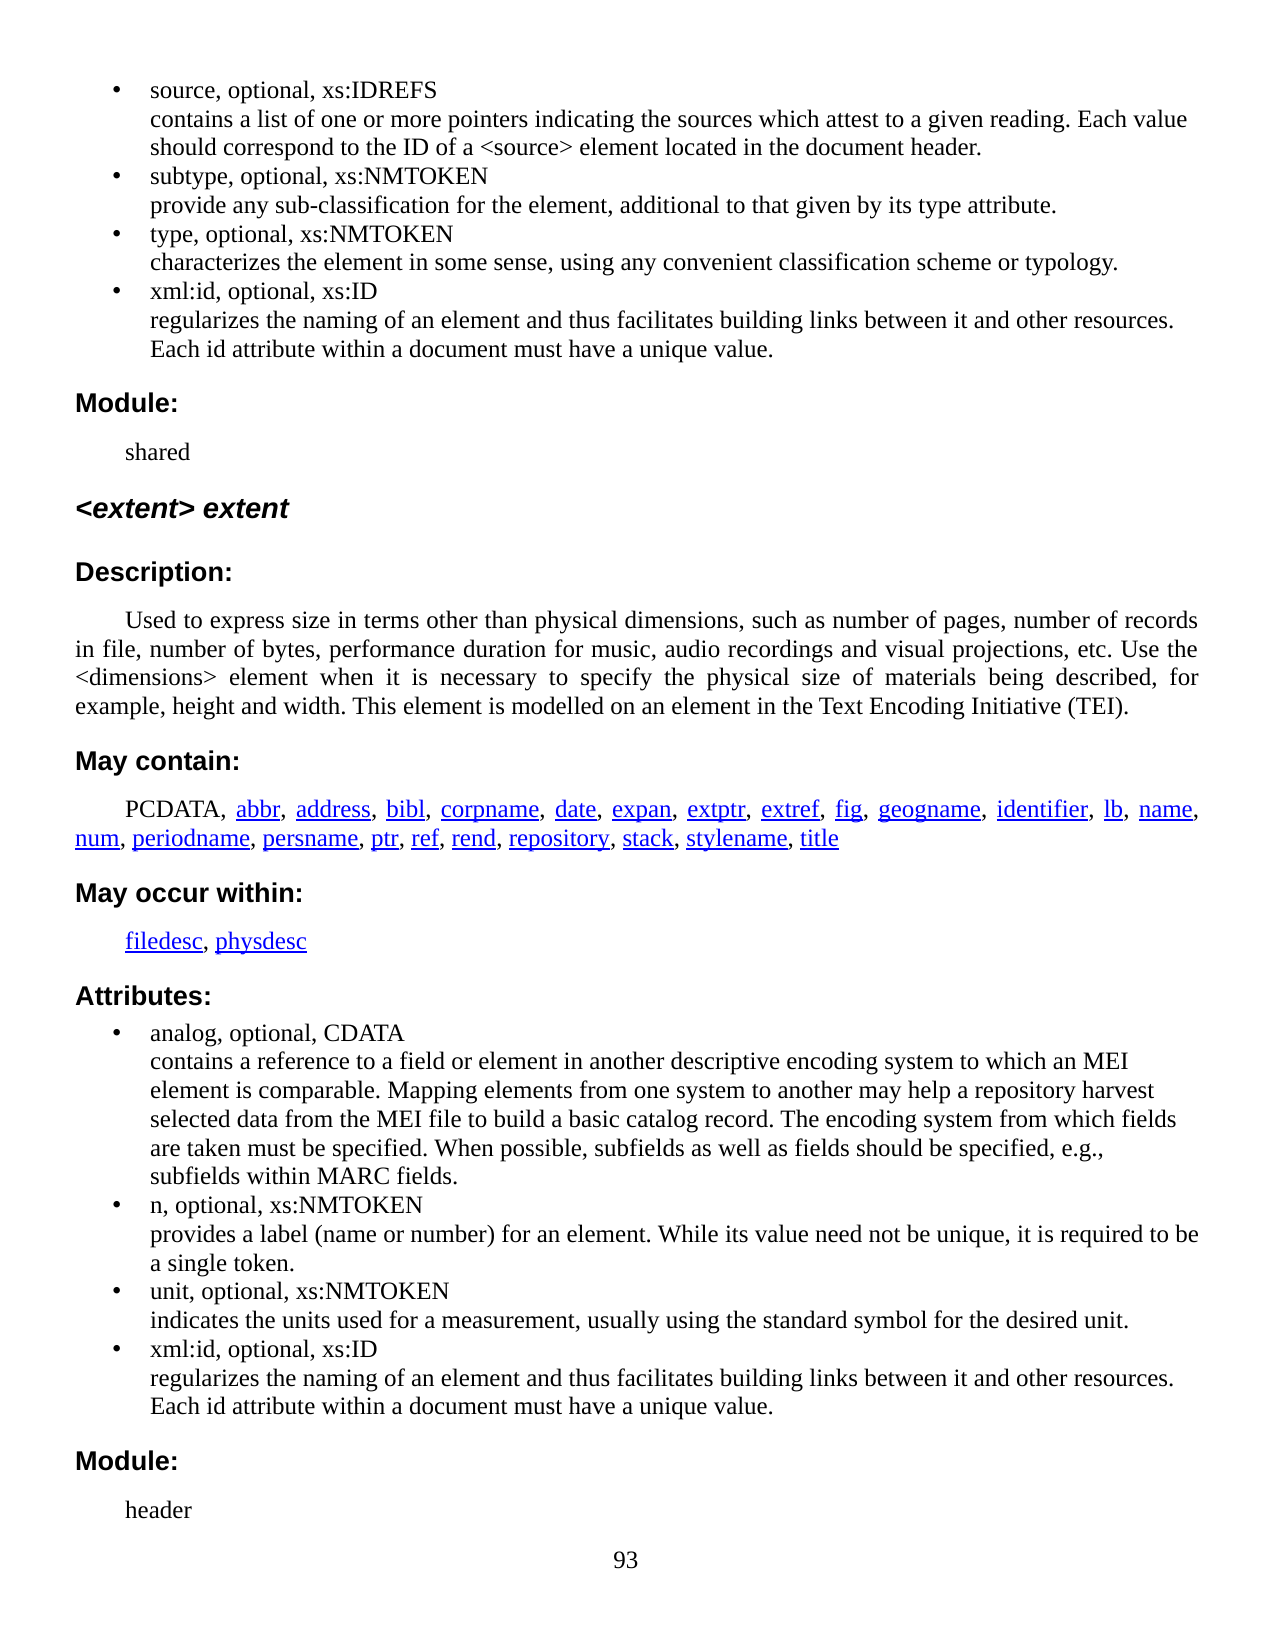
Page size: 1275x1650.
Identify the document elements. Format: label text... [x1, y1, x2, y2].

list xml:id, optional, xs:ID regularizes the naming of an element and thus facilitates building links between it and other resources. Each id attribute within a document must have a unique value. [112, 276, 1200, 362]
subtitle Description: [75, 556, 1200, 587]
subtitle Module: [75, 387, 1200, 419]
list source, optional, xs:IDREFS contains a list of one or more pointers indicating the sources which attest to a given reading. Each value should correspond to the ID of a <source> element located in the document header. [112, 75, 1200, 161]
text filedesc, physdesc [75, 926, 1200, 955]
list type, optional, xs:NMTOKEN characterizes the element in some sense, using any convenient classification scheme or typology. [112, 219, 1200, 276]
text Used to express size in terms other than physical dimensions, such as number of pages, number of records in file, number of bytes, performance duration for music, audio recordings and visual projections, etc. Use the <dimensions> element when it is necessary to specify the physical size of materials being described, for example, height and width. This element is modelled on an element in the Text Encoding Initiative (TEI). [75, 605, 1200, 720]
subtitle <extent> extent [75, 491, 1200, 524]
list xml:id, optional, xs:ID regularizes the naming of an element and thus facilitates building links between it and other resources. Each id attribute within a document must have a unique value. [112, 1334, 1200, 1420]
subtitle May contain: [75, 745, 1200, 776]
text shared [75, 437, 1200, 466]
text header [75, 1495, 1200, 1523]
subtitle Attributes: [75, 980, 1200, 1011]
list subtype, optional, xs:NMTOKEN provide any sub-classification for the element, additional to that given by its type attribute. [112, 161, 1200, 219]
list analog, optional, CDATA contains a reference to a field or element in another descriptive encoding system to which an MEI element is comparable. Mapping elements from one system to another may help a repository harvest selected data from the MEI file to build a basic catalog record. The encoding system from which fields are taken must be specified. When possible, subfields as well as fields should be specified, e.g., subfields within MARC fields. [112, 1018, 1200, 1190]
list n, optional, xs:NMTOKEN provides a label (name or number) for an element. While its value need not be unique, it is required to be a single token. [112, 1190, 1200, 1276]
list unit, optional, xs:NMTOKEN indicates the units used for a measurement, usually using the standard symbol for the desired unit. [112, 1276, 1200, 1334]
subtitle May occur within: [75, 877, 1200, 908]
subtitle Module: [75, 1445, 1200, 1476]
text PCDATA, abbr, address, bibl, corpname, date, expan, extptr, extref, fig, geogname, identifier, lb, name, num, periodname, persname, ptr, ref, rend, repository, stack, stylename, title [75, 794, 1200, 852]
